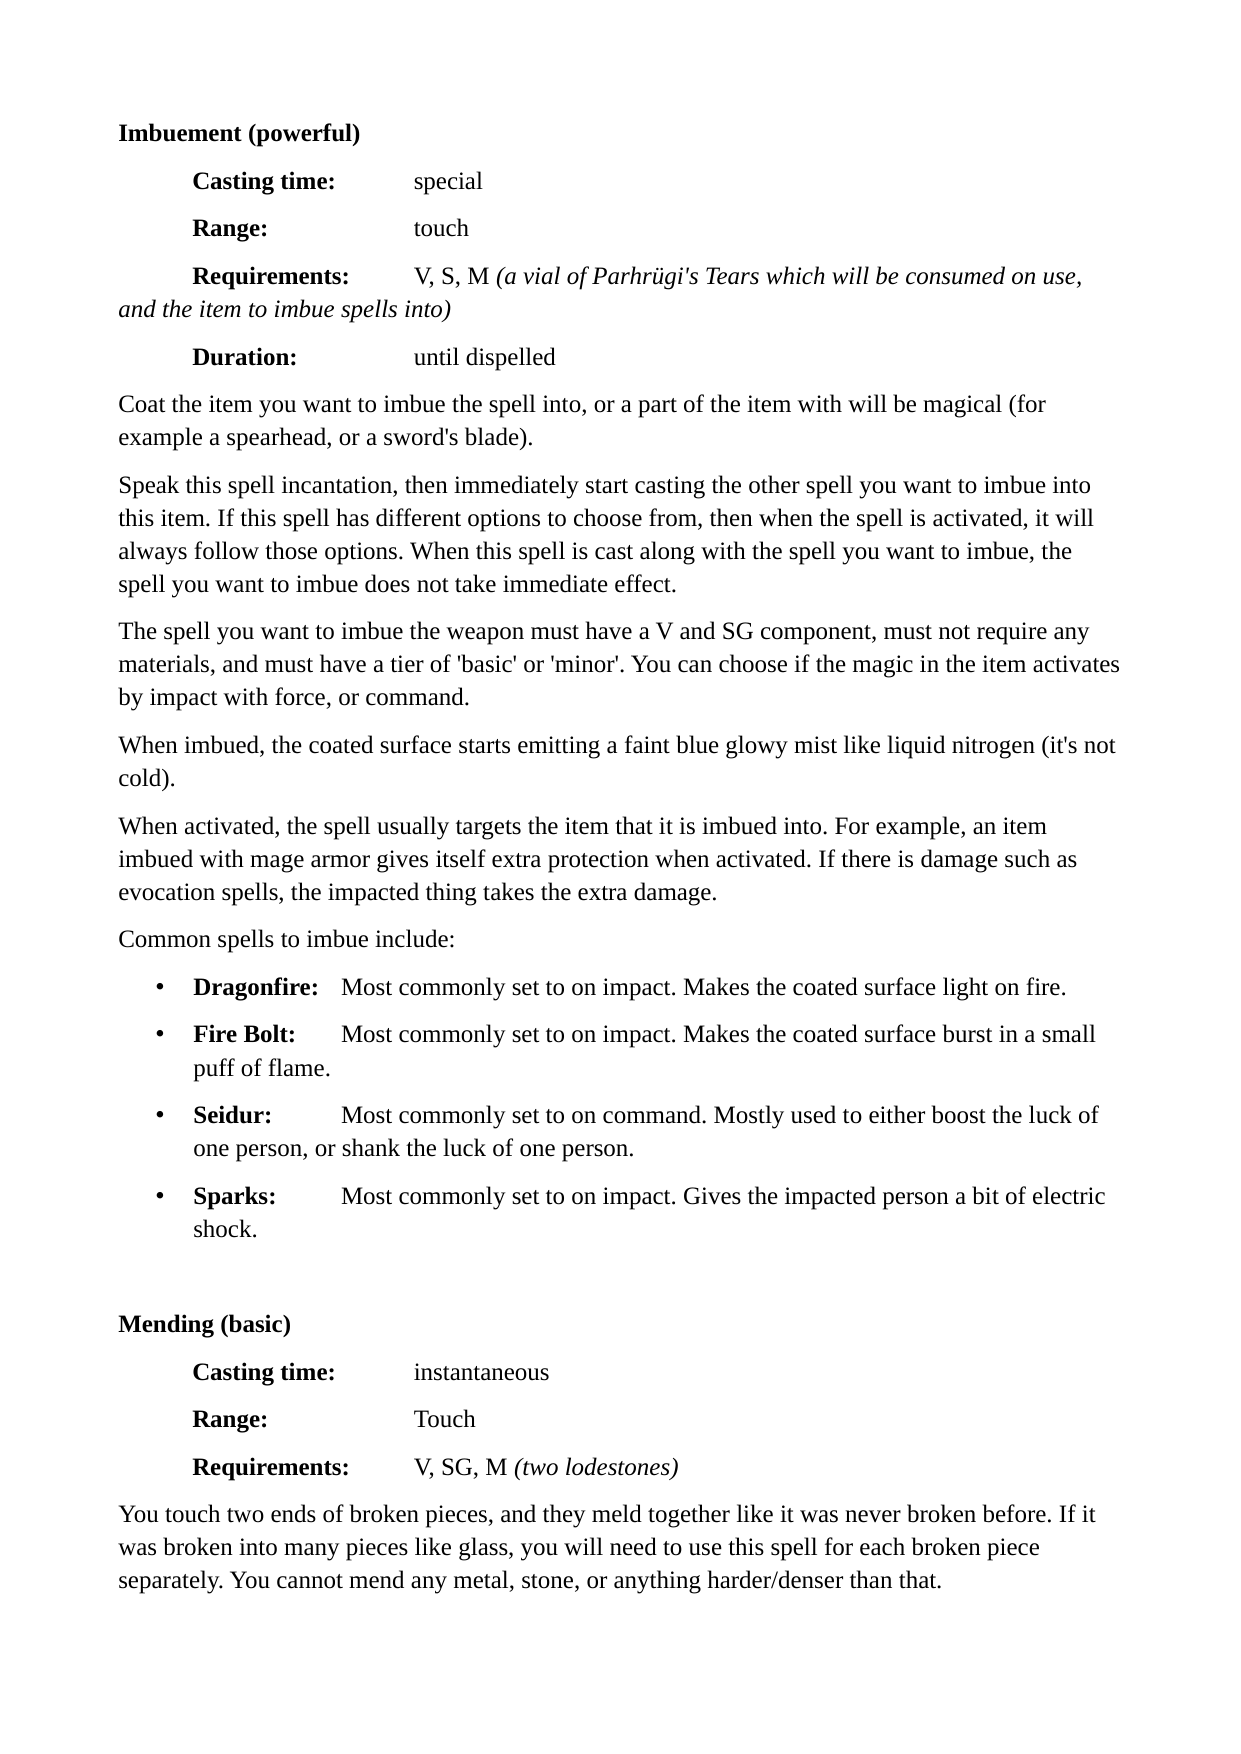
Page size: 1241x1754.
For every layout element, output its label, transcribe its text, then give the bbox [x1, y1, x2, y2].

text When imbued, the coated surface starts emitting a faint blue glowy mist like liquid nitrogen (it's not cold). [118, 730, 1122, 792]
list Seidur: Most commonly set to on command. Mostly used to either boost the luck of one person, or shank the luck of one person. [156, 1100, 1122, 1162]
list Sparks: Most commonly set to on impact. Gives the impacted person a bit of electric shock. [156, 1181, 1122, 1243]
text Casting time: special [118, 166, 1122, 194]
text Common spells to imbue include: [118, 924, 1122, 953]
text Coat the item you want to imbue the spell into, or a part of the item with will be magical (for example a spearhead, or a sword's blade). [118, 389, 1122, 451]
text Requirements: V, SG, M (two lodestones) [118, 1452, 1122, 1481]
text Requirements: V, S, M (a vial of Parhrügi's Tears which will be consumed on use, and the item to imbue spells into) [118, 261, 1122, 323]
text Casting time: instantaneous [118, 1357, 1122, 1385]
text Range: Touch [118, 1404, 1122, 1433]
text Speak this spell incantation, then immediately start casting the other spell you want to imbue into this item. If this spell has different options to choose from, then when the spell is activated, it will always follow those options. When this spell is cast along with the spell you want to imbue, the spell you want to imbue does not take immediate effect. [118, 470, 1122, 598]
text Imbuement (powerful) [118, 118, 1122, 147]
text You touch two ends of broken pieces, and they meld together like it was never broken before. If it was broken into many pieces like glass, you will need to use this spell for each broken piece separately. You cannot mend any metal, stone, or anything harder/denser than that. [118, 1499, 1122, 1594]
list Fire Bolt: Most commonly set to on impact. Makes the coated surface burst in a small puff of flame. [156, 1019, 1122, 1081]
text Duration: until dispelled [118, 342, 1122, 370]
text When activated, the spell usually targets the item that it is imbued into. For example, an item imbued with mage armor gives itself extra protection when activated. If there is damage such as evocation spells, the impacted thing takes the extra damage. [118, 811, 1122, 906]
list Dragonfire: Most commonly set to on impact. Makes the coated surface light on fire. [156, 972, 1122, 1001]
text The spell you want to imbue the weapon must have a V and SG component, must not require any materials, and must have a tier of 'basic' or 'minor'. You can choose if the magic in the item activates by impact with force, or command. [118, 616, 1122, 711]
text Range: touch [118, 213, 1122, 242]
text Mending (basic) [118, 1309, 1122, 1338]
